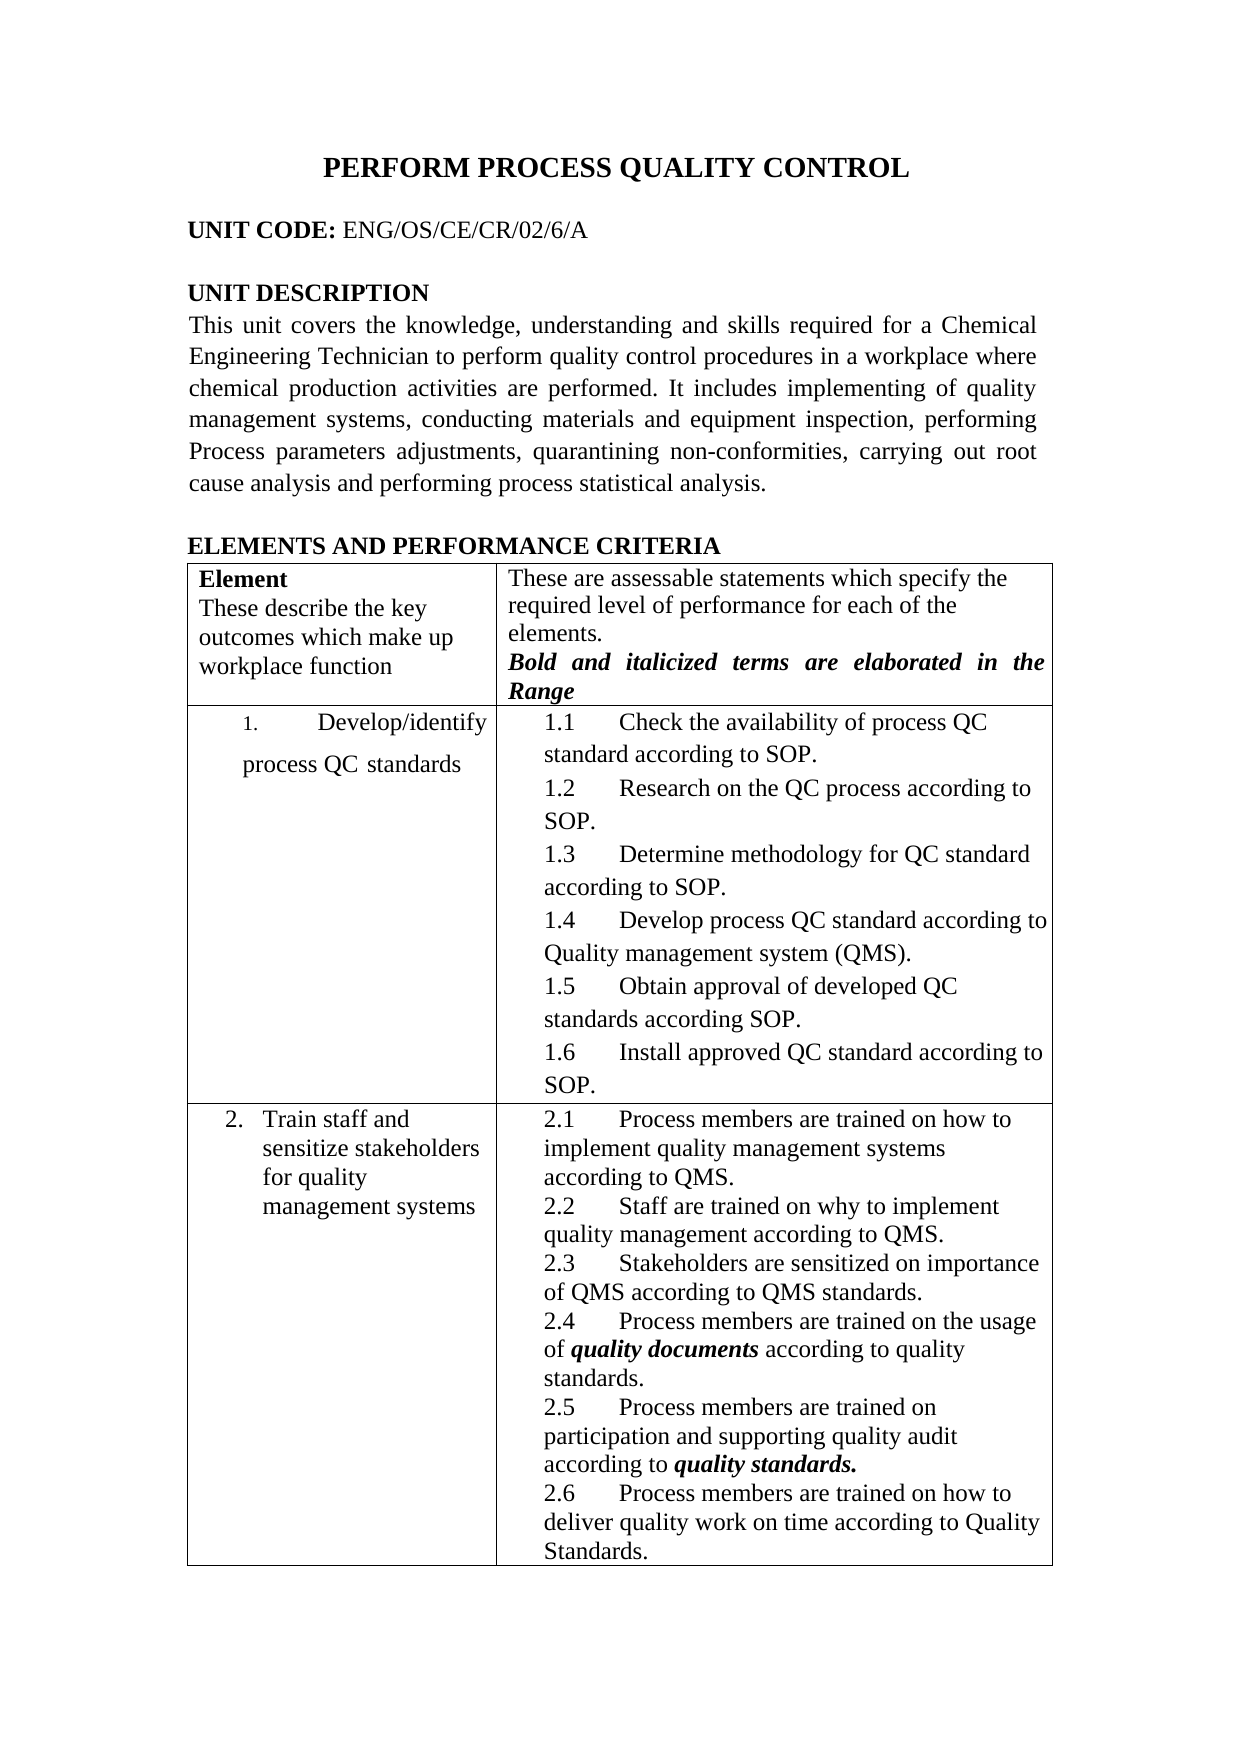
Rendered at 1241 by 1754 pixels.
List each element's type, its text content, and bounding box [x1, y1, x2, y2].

table_cell Check the availability of process QC standard according to SOP. Research on the QC process according to SOP. Determine methodology for QC standard according to SOP. Develop process QC standard according to Quality management system (QMS). Obtain approval of developed QC standards according SOP. Install approved QC standard according to SOP. [497, 706, 1052, 1103]
text This unit covers the knowledge, understanding and skills required for a Chemical Engineering Technician to perform quality control procedures in a workplace where chemical production activities are performed. It includes implementing of quality management systems, conducting materials and equipment inspection, performing Process parameters adjustments, quarantining non-conformities, carrying out root cause analysis and performing process statistical analysis. [188, 310, 1038, 496]
subtitle PERFORM PROCESS QUALITY CONTROL [188, 150, 1053, 183]
table_header These are assessable statements which specify the required level of performance for each of the elements. Bold and italicized terms are elaborated in the Range [497, 564, 1052, 705]
text UNIT CODE: ENG/OS/CE/CR/02/6/A [187, 216, 1053, 244]
table_cell Train staff and sensitize stakeholders for quality management systems [188, 1104, 496, 1564]
text UNIT DESCRIPTION [187, 278, 1053, 307]
text ELEMENTS AND PERFORMANCE CRITERIA [187, 531, 1053, 559]
table_cell Process members are trained on how to implement quality management systems according to QMS. Staff are trained on why to implement quality management according to QMS. Stakeholders are sensitized on importance of QMS according to QMS standards. Process members are trained on the usage of quality documents according to quality standards. Process members are trained on participation and supporting quality audit according to quality standards. Process members are trained on how to deliver quality work on time according to Quality Standards. [497, 1104, 1052, 1564]
table_header Element These describe the key outcomes which make up workplace function [188, 564, 496, 705]
table_cell Develop/identify process QC standards [188, 706, 496, 1103]
